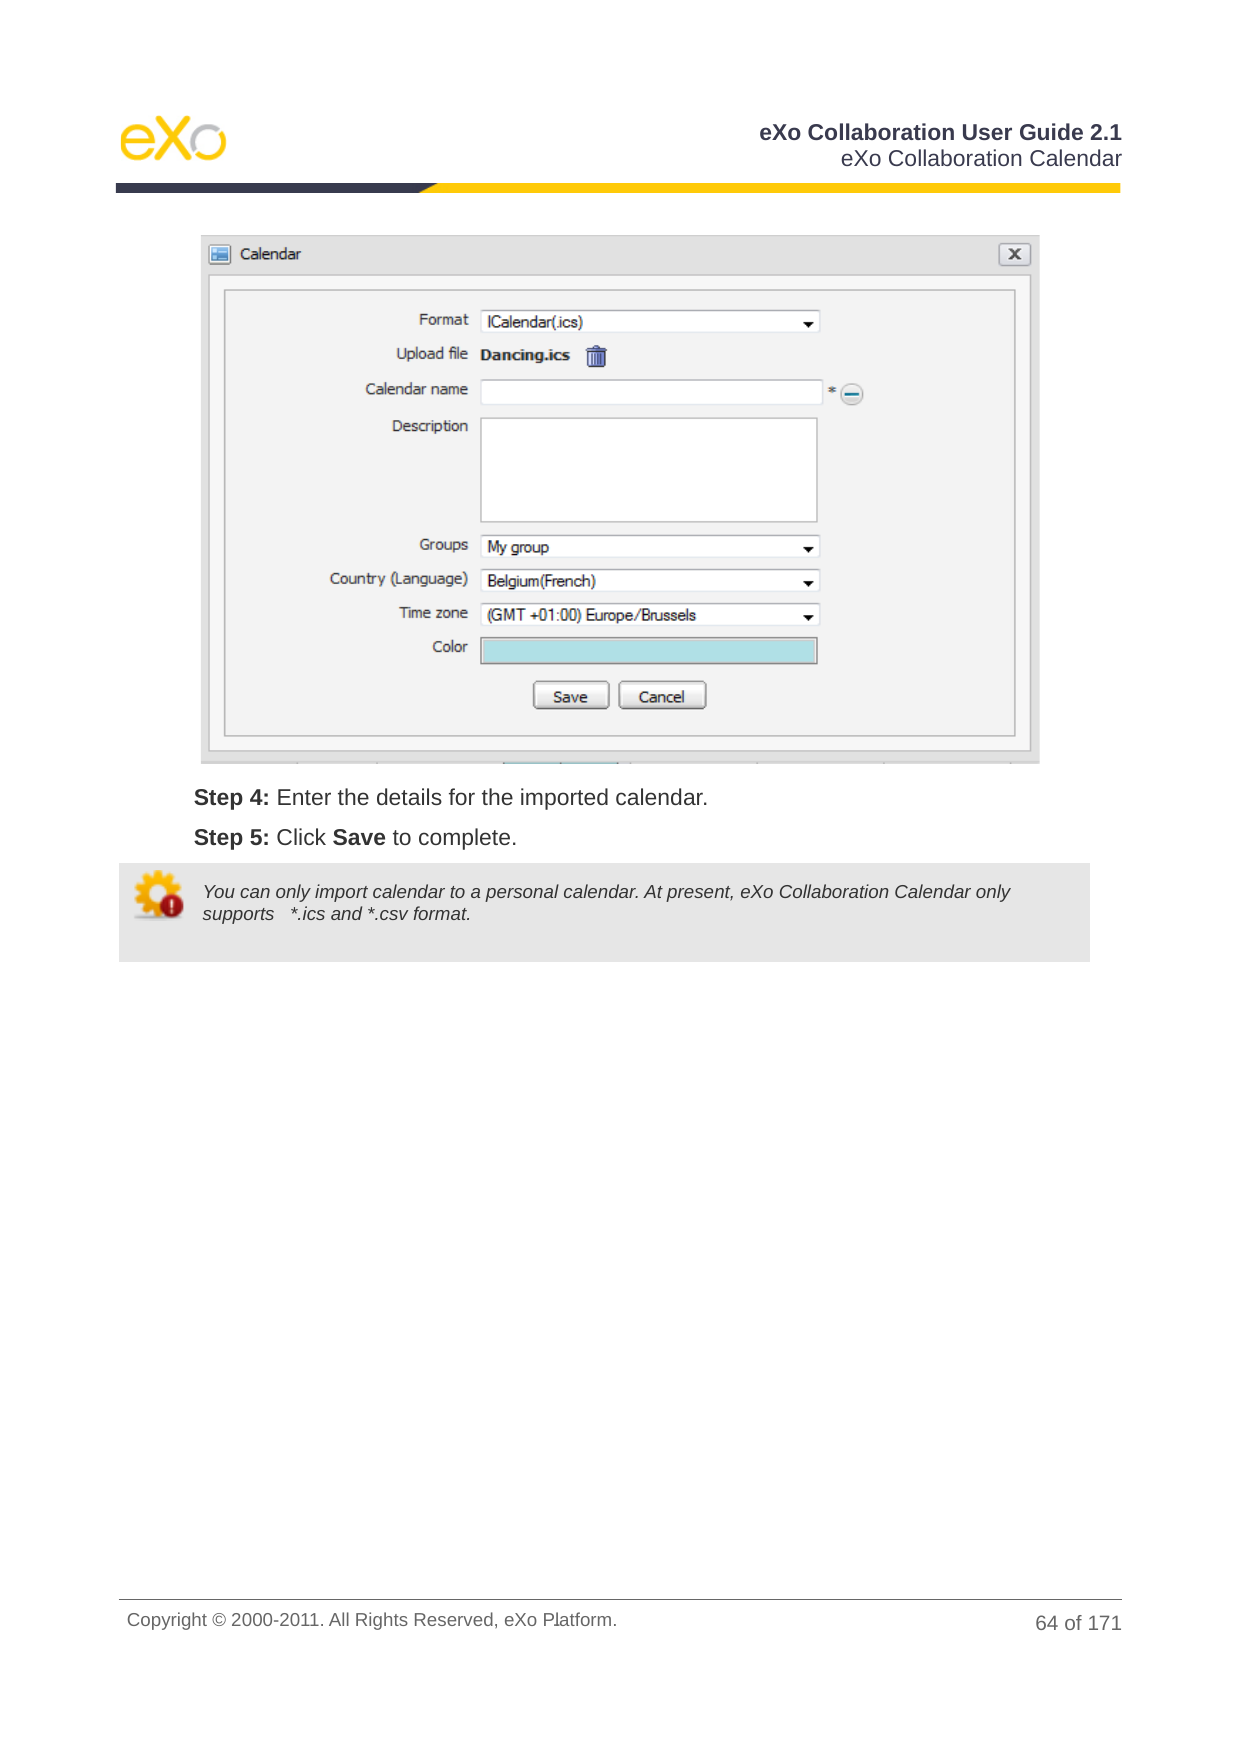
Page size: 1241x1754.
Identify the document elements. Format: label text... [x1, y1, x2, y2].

picture [120, 115, 227, 161]
picture [200, 235, 1040, 764]
table_header You can only import calendar to a personal calendar. At present, eXo Collaboration Calendar only supports *.ics and *.csv format. [197, 863, 1090, 962]
picture [115, 183, 1121, 193]
picture [133, 870, 184, 921]
list Step 5: Click Save to complete. [156, 824, 1122, 850]
list Step 4: Enter the details for the imported calendar. [156, 764, 1122, 811]
table_header [119, 863, 197, 962]
